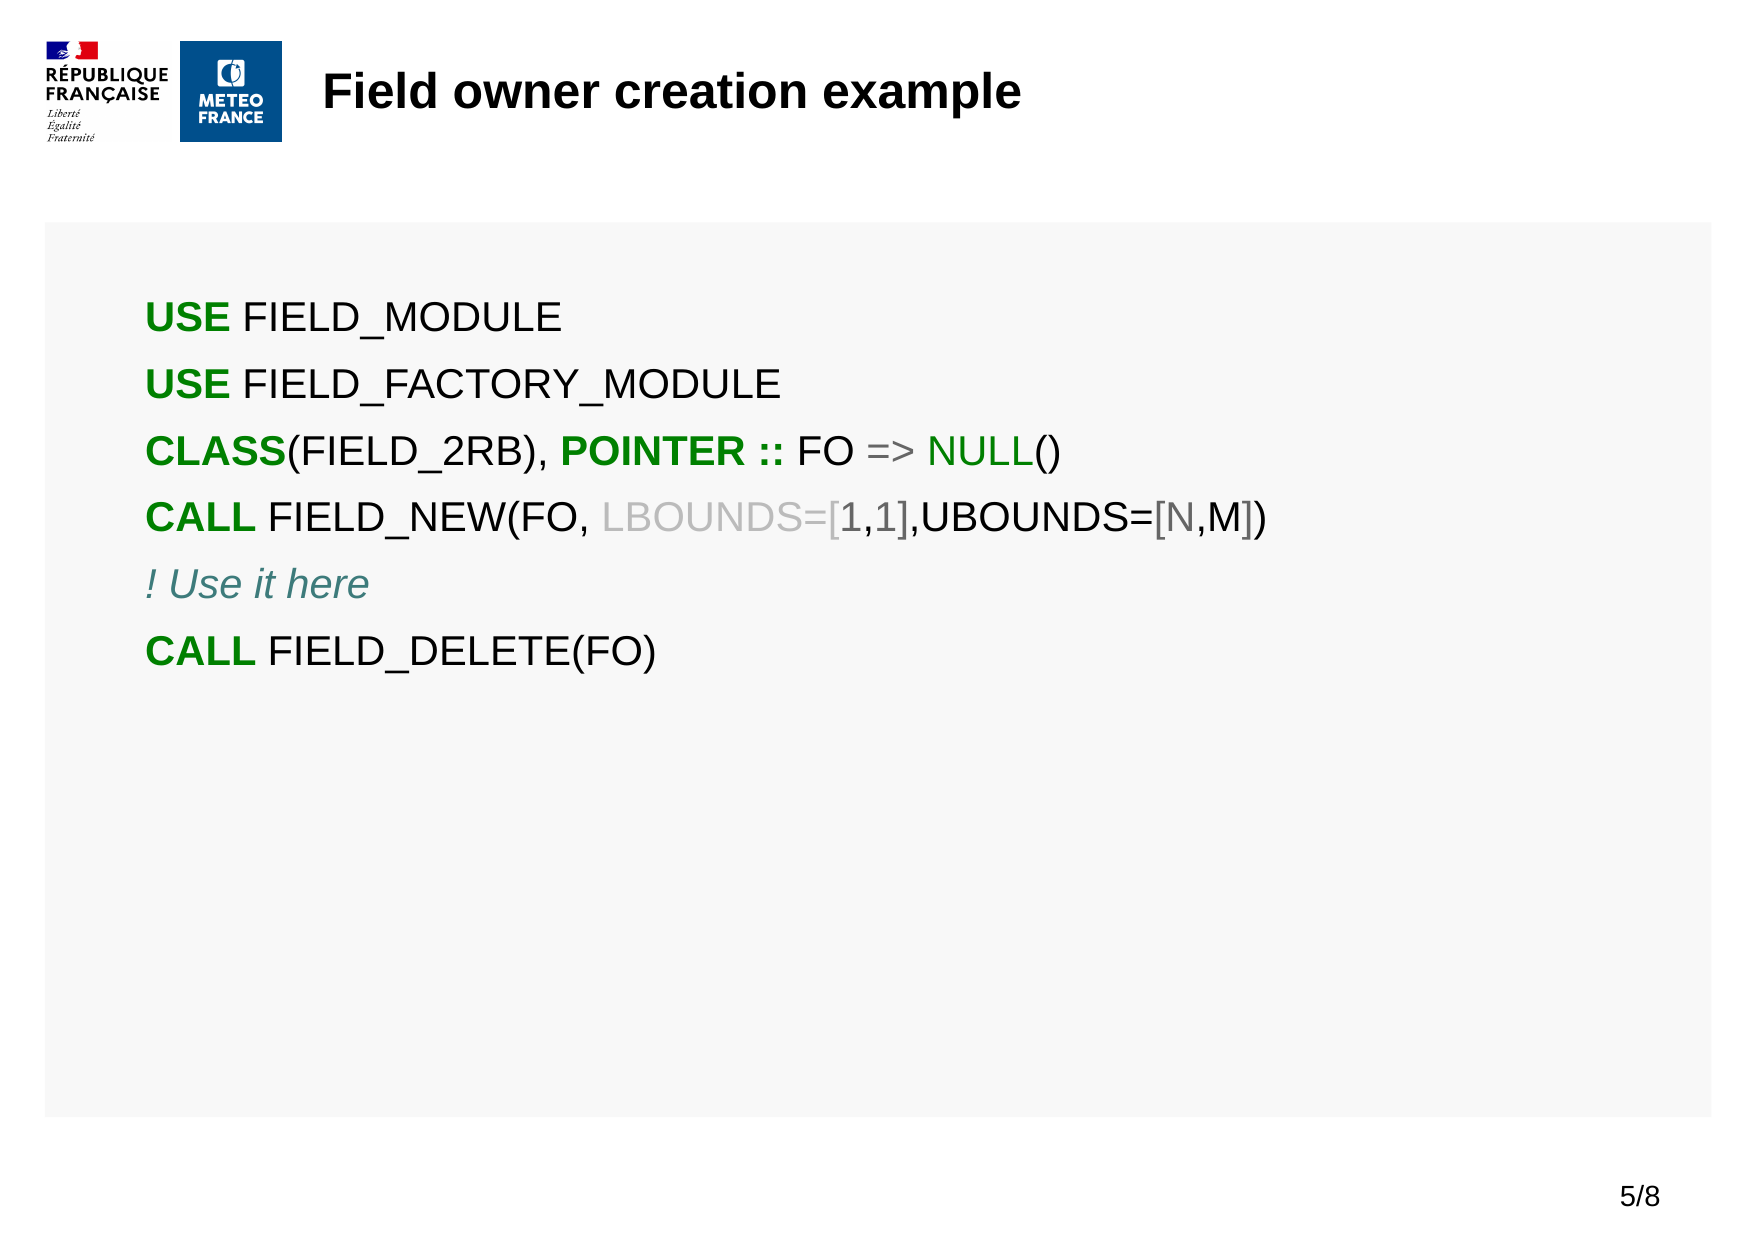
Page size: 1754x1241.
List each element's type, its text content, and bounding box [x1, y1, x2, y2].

title Field owner creation example [322, 40, 1709, 142]
picture [180, 41, 282, 142]
picture [46, 41, 172, 142]
list USE FIELD_MODULE USE FIELD_FACTORY_MODULE CLASS(FIELD_2RB), POINTER :: FO => NULL() CALL FIELD_NEW(FO, LBOUNDS=[1,1],UBOUNDS=[N,M]) ! Use it here CALL FIELD_DELETE(FO) [44, 222, 1712, 1118]
